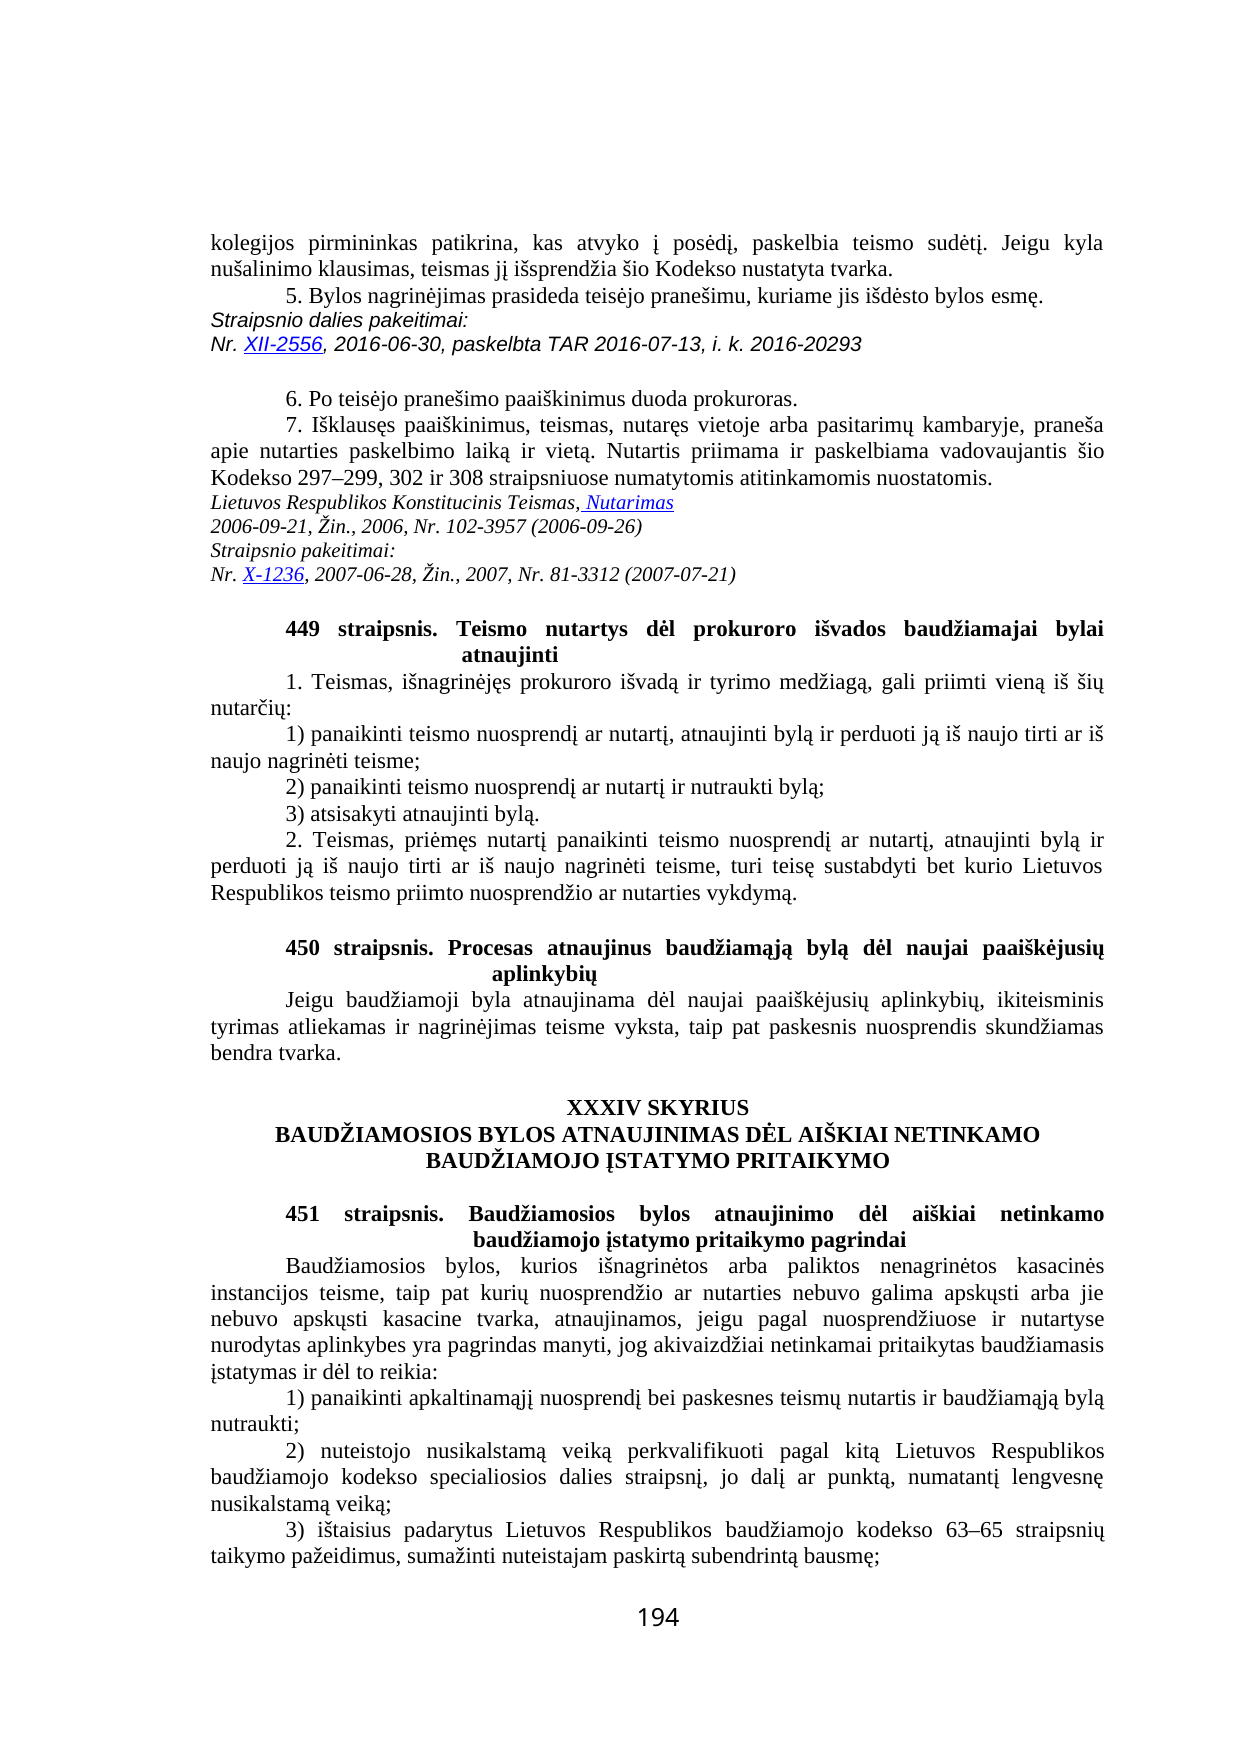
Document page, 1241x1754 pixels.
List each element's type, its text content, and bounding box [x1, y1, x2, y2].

text 2) nuteistojo nusikalstamą veiką perkvalifikuoti pagal kitą Lietuvos Respublikos baudžiamojo kodekso specialiosios dalies straipsnį, jo dalį ar punktą, numatantį lengvesnę nusikalstamą veiką; [210, 1437, 1105, 1516]
text Nr. X-1236, 2007-06-28, Žin., 2007, Nr. 81-3312 (2007-07-21) [210, 562, 1105, 586]
text 6. Po teisėjo pranešimo paaiškinimus duoda prokuroras. [210, 385, 1105, 411]
text Nr. XII-2556, 2016-06-30, paskelbta TAR 2016-07-13, i. k. 2016-20293 [210, 332, 1105, 356]
text 5. Bylos nagrinėjimas prasideda teisėjo pranešimu, kuriame jis išdėsto bylos esmę. [210, 282, 1105, 308]
text 450 straipsnis. Procesas atnaujinus baudžiamąją bylą dėl naujai paaiškėjusių aplinkybių [285, 934, 1105, 986]
text 451 straipsnis. Baudžiamosios bylos atnaujinimo dėl aiškiai netinkamo baudžiamojo įstatymo pritaikymo pagrindai [285, 1200, 1105, 1252]
text 3) ištaisius padarytus Lietuvos Respublikos baudžiamojo kodekso 63–65 straipsnių taikymo pažeidimus, sumažinti nuteistajam paskirtą subendrintą bausmę; [210, 1516, 1105, 1569]
text Jeigu baudžiamoji byla atnaujinama dėl naujai paaiškėjusių aplinkybių, ikiteisminis tyrimas atliekamas ir nagrinėjimas teisme vyksta, taip pat paskesnis nuosprendis skundžiamas bendra tvarka. [210, 986, 1105, 1066]
text 2. Teismas, priėmęs nutartį panaikinti teismo nuosprendį ar nutartį, atnaujinti bylą ir perduoti ją iš naujo tirti ar iš naujo nagrinėti teisme, turi teisę sustabdyti bet kurio Lietuvos Respublikos teismo priimto nuosprendžio ar nutarties vykdymą. [210, 826, 1105, 905]
text 1) panaikinti teismo nuosprendį ar nutartį, atnaujinti bylą ir perduoti ją iš naujo tirti ar iš naujo nagrinėti teisme; [210, 721, 1105, 773]
text 1) panaikinti apkaltinamąjį nuosprendį bei paskesnes teismų nutartis ir baudžiamąją bylą nutraukti; [210, 1384, 1105, 1437]
subtitle XXXIV SKYRIUS [210, 1094, 1105, 1121]
text 449 straipsnis. Teismo nutartys dėl prokuroro išvados baudžiamajai bylai atnaujinti [285, 615, 1105, 668]
text Straipsnio dalies pakeitimai: [210, 308, 1105, 332]
text BAUDŽIAMOSIOS BYLOS ATNAUJINIMAS DĖL AIŠKIAI NETINKAMO BAUDŽIAMOJO ĮSTATYMO PRITAIKYMO [210, 1121, 1105, 1173]
text kolegijos pirmininkas patikrina, kas atvyko į posėdį, paskelbia teismo sudėtį. Jeigu kyla nušalinimo klausimas, teismas jį išsprendžia šio Kodekso nustatyta tvarka. [210, 229, 1105, 282]
text 1. Teismas, išnagrinėjęs prokuroro išvadą ir tyrimo medžiagą, gali priimti vieną iš šių nutarčių: [210, 668, 1105, 721]
text Straipsnio pakeitimai: [210, 538, 1105, 562]
text 2) panaikinti teismo nuosprendį ar nutartį ir nutraukti bylą; [210, 773, 1105, 799]
text Baudžiamosios bylos, kurios išnagrinėtos arba paliktos nenagrinėtos kasacinės instancijos teisme, taip pat kurių nuosprendžio ar nutarties nebuvo galima apskųsti arba jie nebuvo apskųsti kasacine tvarka, atnaujinamos, jeigu pagal nuosprendžiuose ir nutartyse nurodytas aplinkybes yra pagrindas manyti, jog akivaizdžiai netinkamai pritaikytas baudžiamasis įstatymas ir dėl to reikia: [210, 1252, 1105, 1384]
text 3) atsisakyti atnaujinti bylą. [210, 799, 1105, 826]
text Lietuvos Respublikos Konstitucinis Teismas, Nutarimas [210, 490, 1105, 514]
text 2006-09-21, Žin., 2006, Nr. 102-3957 (2006-09-26) [210, 514, 1105, 538]
text 7. Išklausęs paaiškinimus, teismas, nutaręs vietoje arba pasitarimų kambaryje, praneša apie nutarties paskelbimo laiką ir vietą. Nutartis priimama ir paskelbiama vadovaujantis šio Kodekso 297–299, 302 ir 308 straipsniuose numatytomis atitinkamomis nuostatomis. [210, 411, 1105, 490]
